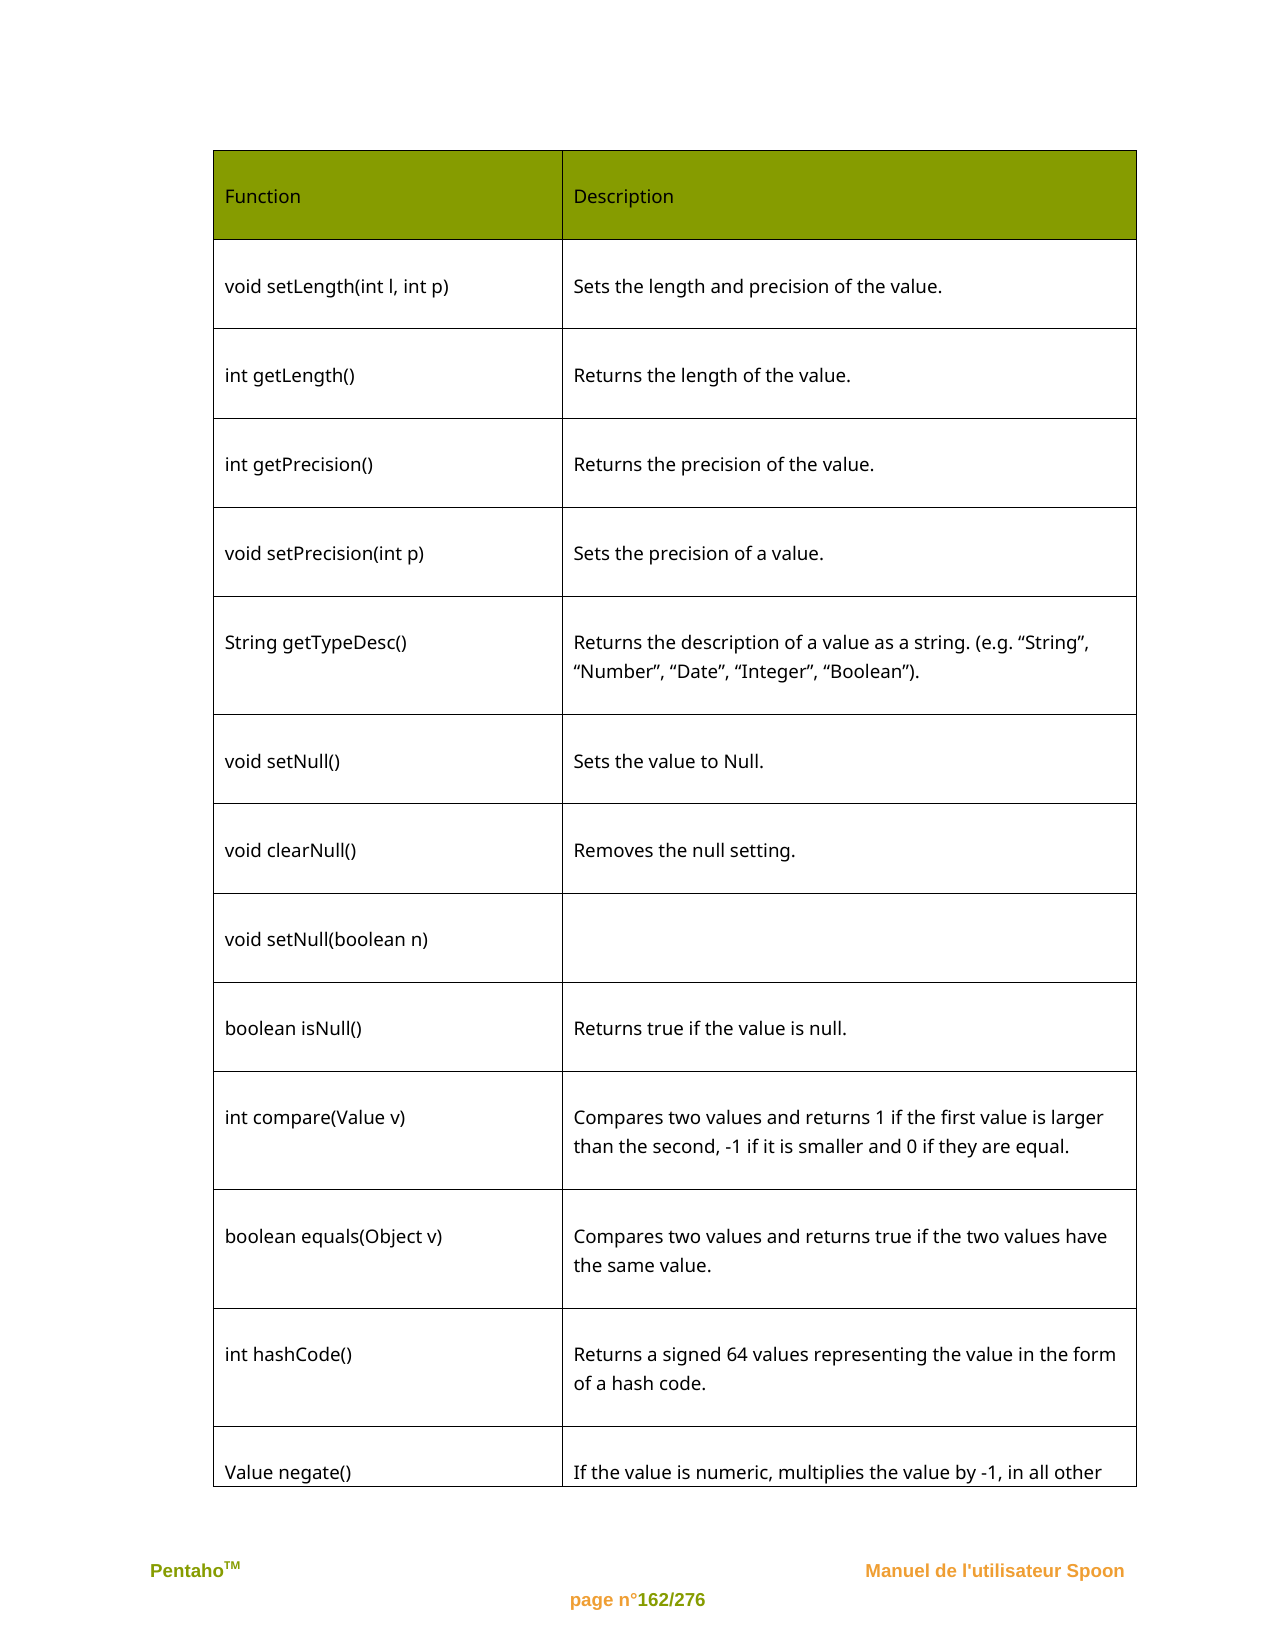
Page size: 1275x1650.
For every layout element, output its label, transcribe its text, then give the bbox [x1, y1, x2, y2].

table_cell void setNull() [214, 715, 562, 803]
table_cell If the value is numeric, multiplies the value by -1, in all other [563, 1427, 1136, 1486]
table_cell Sets the value to Null. [563, 715, 1136, 803]
table_cell void setLength(int l, int p) [214, 240, 562, 328]
table_cell int getLength() [214, 329, 562, 417]
table_cell Returns the precision of the value. [563, 419, 1136, 507]
table_cell Removes the null setting. [563, 804, 1136, 892]
table_cell void setPrecision(int p) [214, 508, 562, 596]
table_cell Returns the description of a value as a string. (e.g. “String”, “Number”, “Date”, “Integer”, “Boolean”). [563, 597, 1136, 714]
table_cell boolean isNull() [214, 983, 562, 1071]
table_header Description [563, 151, 1136, 239]
table_header Function [214, 151, 562, 239]
table_cell int hashCode() [214, 1309, 562, 1426]
table_cell [563, 894, 1136, 982]
table_cell void clearNull() [214, 804, 562, 892]
table_cell boolean equals(Object v) [214, 1190, 562, 1307]
table_cell Value negate() [214, 1427, 562, 1486]
table_cell Sets the length and precision of the value. [563, 240, 1136, 328]
table_cell String getTypeDesc() [214, 597, 562, 714]
table_cell Returns true if the value is null. [563, 983, 1136, 1071]
table_cell Compares two values and returns 1 if the first value is larger than the second, -1 if it is smaller and 0 if they are equal. [563, 1072, 1136, 1189]
table_cell void setNull(boolean n) [214, 894, 562, 982]
table_cell int compare(Value v) [214, 1072, 562, 1189]
table_cell Sets the precision of a value. [563, 508, 1136, 596]
table_cell Compares two values and returns true if the two values have the same value. [563, 1190, 1136, 1307]
table_cell int getPrecision() [214, 419, 562, 507]
table_cell Returns a signed 64 values representing the value in the form of a hash code. [563, 1309, 1136, 1426]
table_cell Returns the length of the value. [563, 329, 1136, 417]
